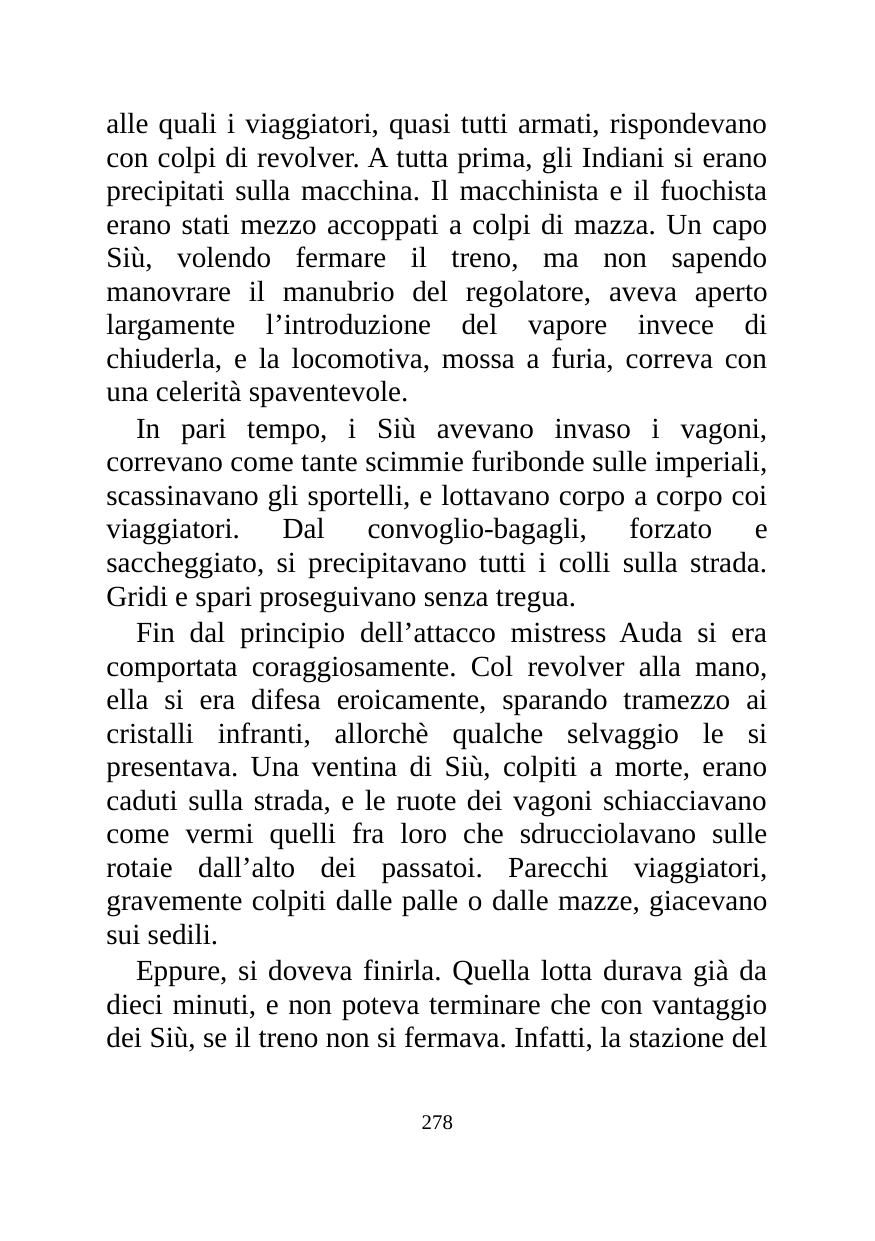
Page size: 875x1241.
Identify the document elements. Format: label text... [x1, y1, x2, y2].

text In pari tempo, i Siù avevano invaso i vagoni, correvano come tante scimmie furibonde sulle imperiali, scassinavano gli sportelli, e lottavano corpo a corpo coi viaggiatori. Dal convoglio-bagagli, forzato e saccheggiato, si precipitavano tutti i colli sulla strada. Gridi e spari proseguivano senza tregua. [106, 411, 768, 612]
text Eppure, si doveva finirla. Quella lotta durava già da dieci minuti, e non poteva terminare che con vantaggio dei Siù, se il treno non si fermava. Infatti, la stazione del [106, 953, 768, 1054]
text alle quali i viaggiatori, quasi tutti armati, rispondevano con colpi di revolver. A tutta prima, gli Indiani si erano precipitati sulla macchina. Il macchinista e il fuochista erano stati mezzo accoppati a colpi di mazza. Un capo Siù, volendo fermare il treno, ma non sapendo manovrare il manubrio del regolatore, aveva aperto largamente l’introduzione del vapore invece di chiuderla, e la locomotiva, mossa a furia, correva con una celerità spaventevole. [106, 106, 768, 408]
text Fin dal principio dell’attacco mistress Auda si era comportata coraggiosamente. Col revolver alla mano, ella si era difesa eroicamente, sparando tramezzo ai cristalli infranti, allorchè qualche selvaggio le si presentava. Una ventina di Siù, colpiti a morte, erano caduti sulla strada, e le ruote dei vagoni schiacciavano come vermi quelli fra loro che sdrucciolavano sulle rotaie dall’alto dei passatoi. Parecchi viaggiatori, gravemente colpiti dalle palle o dalle mazze, giacevano sui sedili. [106, 615, 768, 951]
